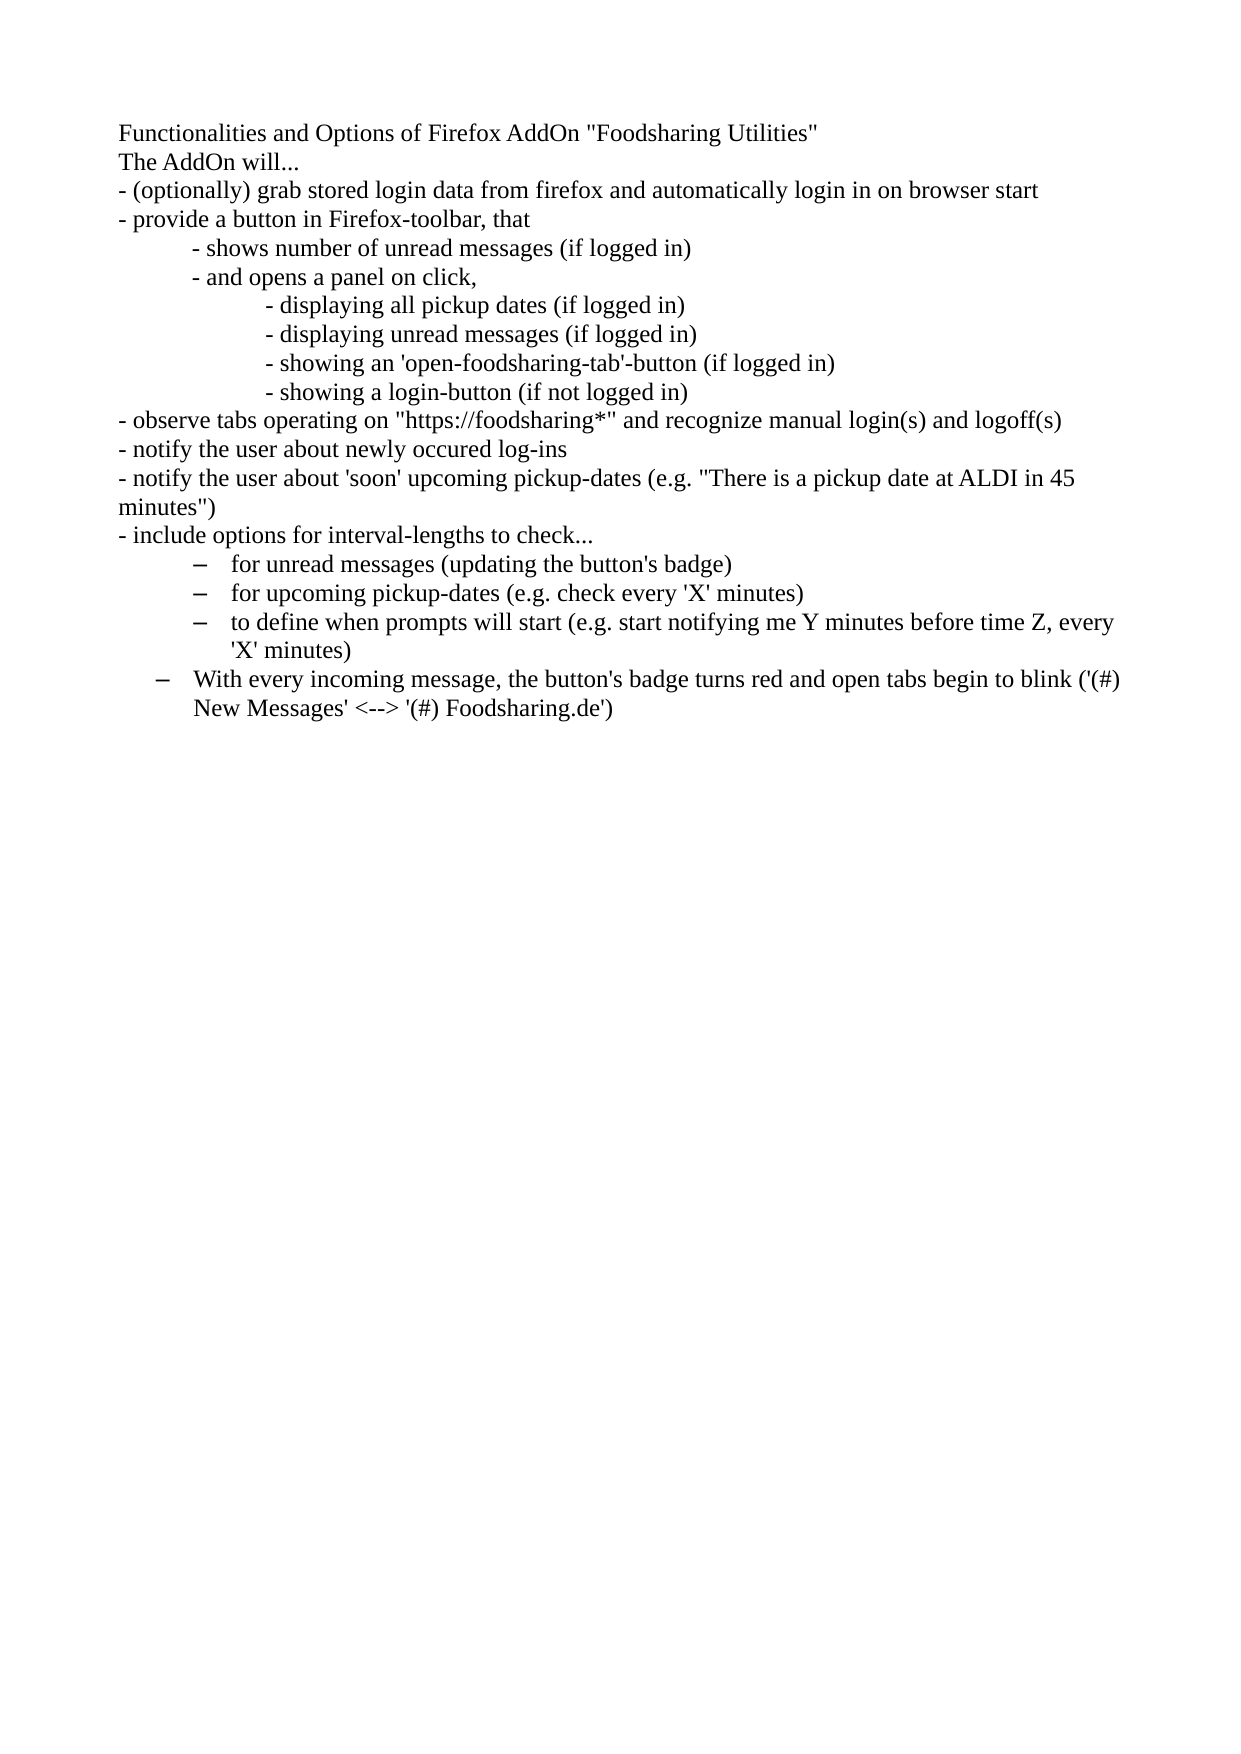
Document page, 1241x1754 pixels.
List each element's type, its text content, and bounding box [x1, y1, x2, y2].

list With every incoming message, the button's badge turns red and open tabs begin to blink ('(#) New Messages' <--> '(#) Foodsharing.de') [156, 664, 1122, 722]
text - observe tabs operating on "https://foodsharing*" and recognize manual login(s) and logoff(s) [118, 406, 1122, 434]
text - (optionally) grab stored login data from firefox and automatically login in on browser start [118, 176, 1122, 204]
text - notify the user about 'soon' upcoming pickup-dates (e.g. "There is a pickup date at ALDI in 45 minutes") [118, 463, 1122, 521]
text - displaying all pickup dates (if logged in) [118, 291, 1122, 319]
list for upcoming pickup-dates (e.g. check every 'X' minutes) [193, 578, 1122, 607]
text - provide a button in Firefox-toolbar, that [118, 204, 1122, 233]
list for unread messages (updating the button's badge) [193, 549, 1122, 578]
text - displaying unread messages (if logged in) [118, 319, 1122, 348]
text - include options for interval-lengths to check... [118, 521, 1122, 549]
text - showing a login-button (if not logged in) [118, 377, 1122, 406]
text Functionalities and Options of Firefox AddOn "Foodsharing Utilities" [118, 118, 1122, 147]
text - shows number of unread messages (if logged in) [118, 233, 1122, 262]
text The AddOn will... [118, 147, 1122, 176]
text - and opens a panel on click, [118, 262, 1122, 291]
list to define when prompts will start (e.g. start notifying me Y minutes before time Z, every 'X' minutes) [193, 607, 1122, 664]
text - notify the user about newly occured log-ins [118, 434, 1122, 463]
text - showing an 'open-foodsharing-tab'-button (if logged in) [118, 348, 1122, 377]
